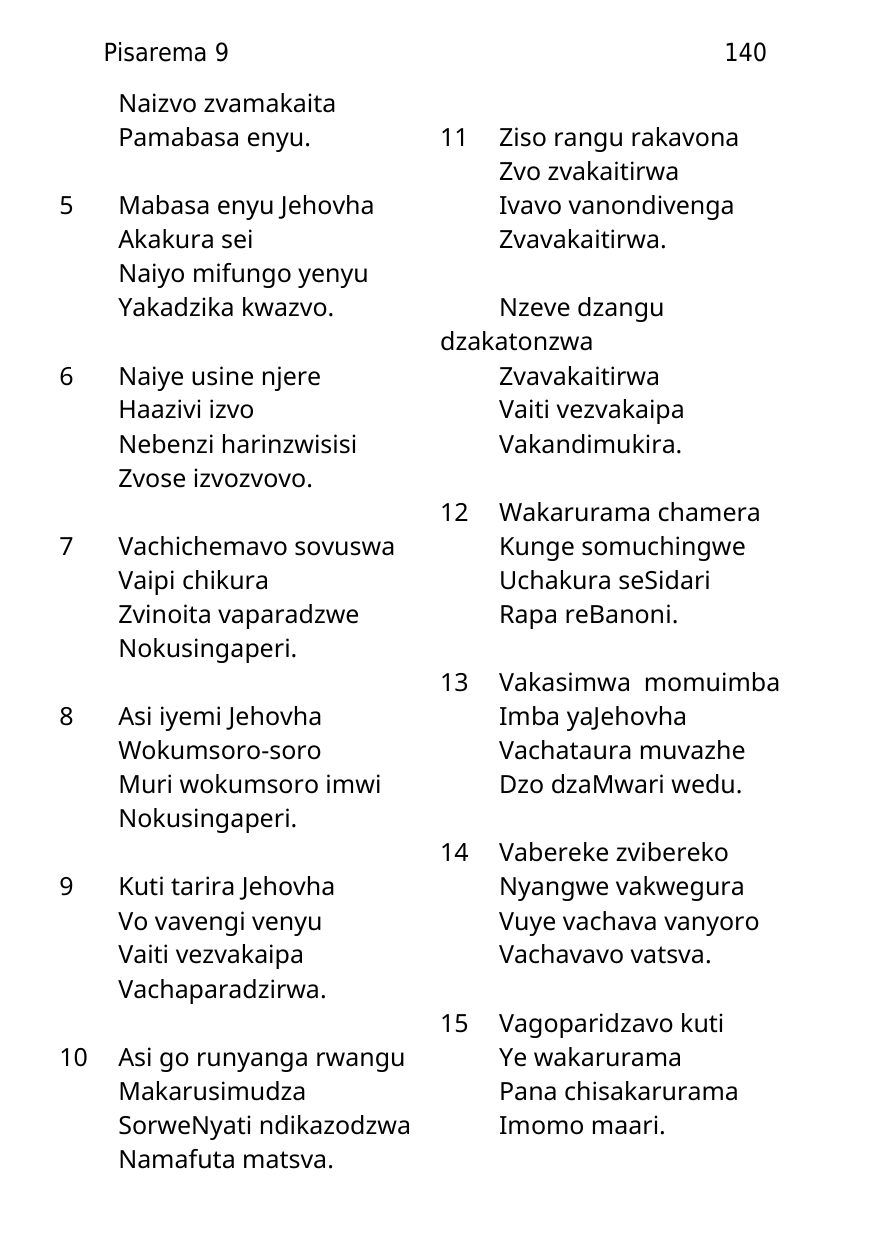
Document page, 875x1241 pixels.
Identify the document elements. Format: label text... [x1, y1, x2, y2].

text Makarusimudza [59, 1073, 434, 1107]
text Muri wokumsoro imwi [59, 767, 434, 801]
text Nzeve dzangu dzakatonzwa [440, 290, 815, 358]
text 8 Asi iyemi Jehovha [59, 699, 434, 733]
text Vachataura muvazhe [440, 733, 815, 767]
text Wokumsoro-soro [59, 733, 434, 767]
text Zvose izvozvovo. [59, 460, 434, 494]
text Uchakura seSidari [440, 562, 815, 597]
text Ye wakarurama [440, 1039, 815, 1073]
text Vaiti vezvakaipa [440, 392, 815, 426]
text Nebenzi harinzwisisi [59, 426, 434, 460]
text Vuye vachava vanyoro [440, 903, 815, 937]
text Pana chisakarurama [440, 1073, 815, 1107]
text Rapa reBanoni. [440, 597, 815, 631]
text Imomo maari. [440, 1107, 815, 1142]
text Akakura sei [59, 222, 434, 256]
text Dzo dzaMwari wedu. [440, 767, 815, 801]
text Vo vavengi venyu [59, 903, 434, 937]
text 15 Vagoparidzavo kuti [440, 1005, 815, 1039]
text Pamabasa enyu. [59, 120, 434, 154]
text Yakadzika kwazvo. [59, 290, 434, 324]
text Imba yaJehovha [440, 699, 815, 733]
text Nokusingaperi. [59, 631, 434, 665]
text Zvo zvakaitirwa [440, 154, 815, 188]
text 13 Vakasimwa momuimba [440, 665, 815, 699]
text SorweNyati ndikazodzwa [59, 1107, 434, 1142]
text Ivavo vanondivenga [440, 188, 815, 222]
text 10 Asi go runyanga rwangu [59, 1039, 434, 1073]
text 11 Ziso rangu rakavona [440, 120, 815, 154]
text Haazivi izvo [59, 392, 434, 426]
text Namafuta matsva. [59, 1142, 434, 1176]
text 12 Wakarurama chamera [440, 494, 815, 528]
text Nyangwe vakwegura [440, 869, 815, 903]
text Zvavakaitirwa. [440, 222, 815, 256]
text Vachavavo vatsva. [440, 937, 815, 971]
text Vaiti vezvakaipa [59, 937, 434, 971]
text Kunge somuchingwe [440, 528, 815, 562]
text Vachaparadzirwa. [59, 971, 434, 1005]
text 7 Vachichemavo sovuswa [59, 528, 434, 562]
text Naizvo zvamakaita [59, 86, 434, 120]
text Zvinoita vaparadzwe [59, 597, 434, 631]
text 6 Naiye usine njere [59, 358, 434, 392]
text Zvavakaitirwa [440, 358, 815, 392]
text Vakandimukira. [440, 426, 815, 460]
text Naiyo mifungo yenyu [59, 256, 434, 290]
text 5 Mabasa enyu Jehovha [59, 188, 434, 222]
text Vaipi chikura [59, 562, 434, 597]
text 9 Kuti tarira Jehovha [59, 869, 434, 903]
text 14 Vabereke zvibereko [440, 835, 815, 869]
text Nokusingaperi. [59, 801, 434, 835]
